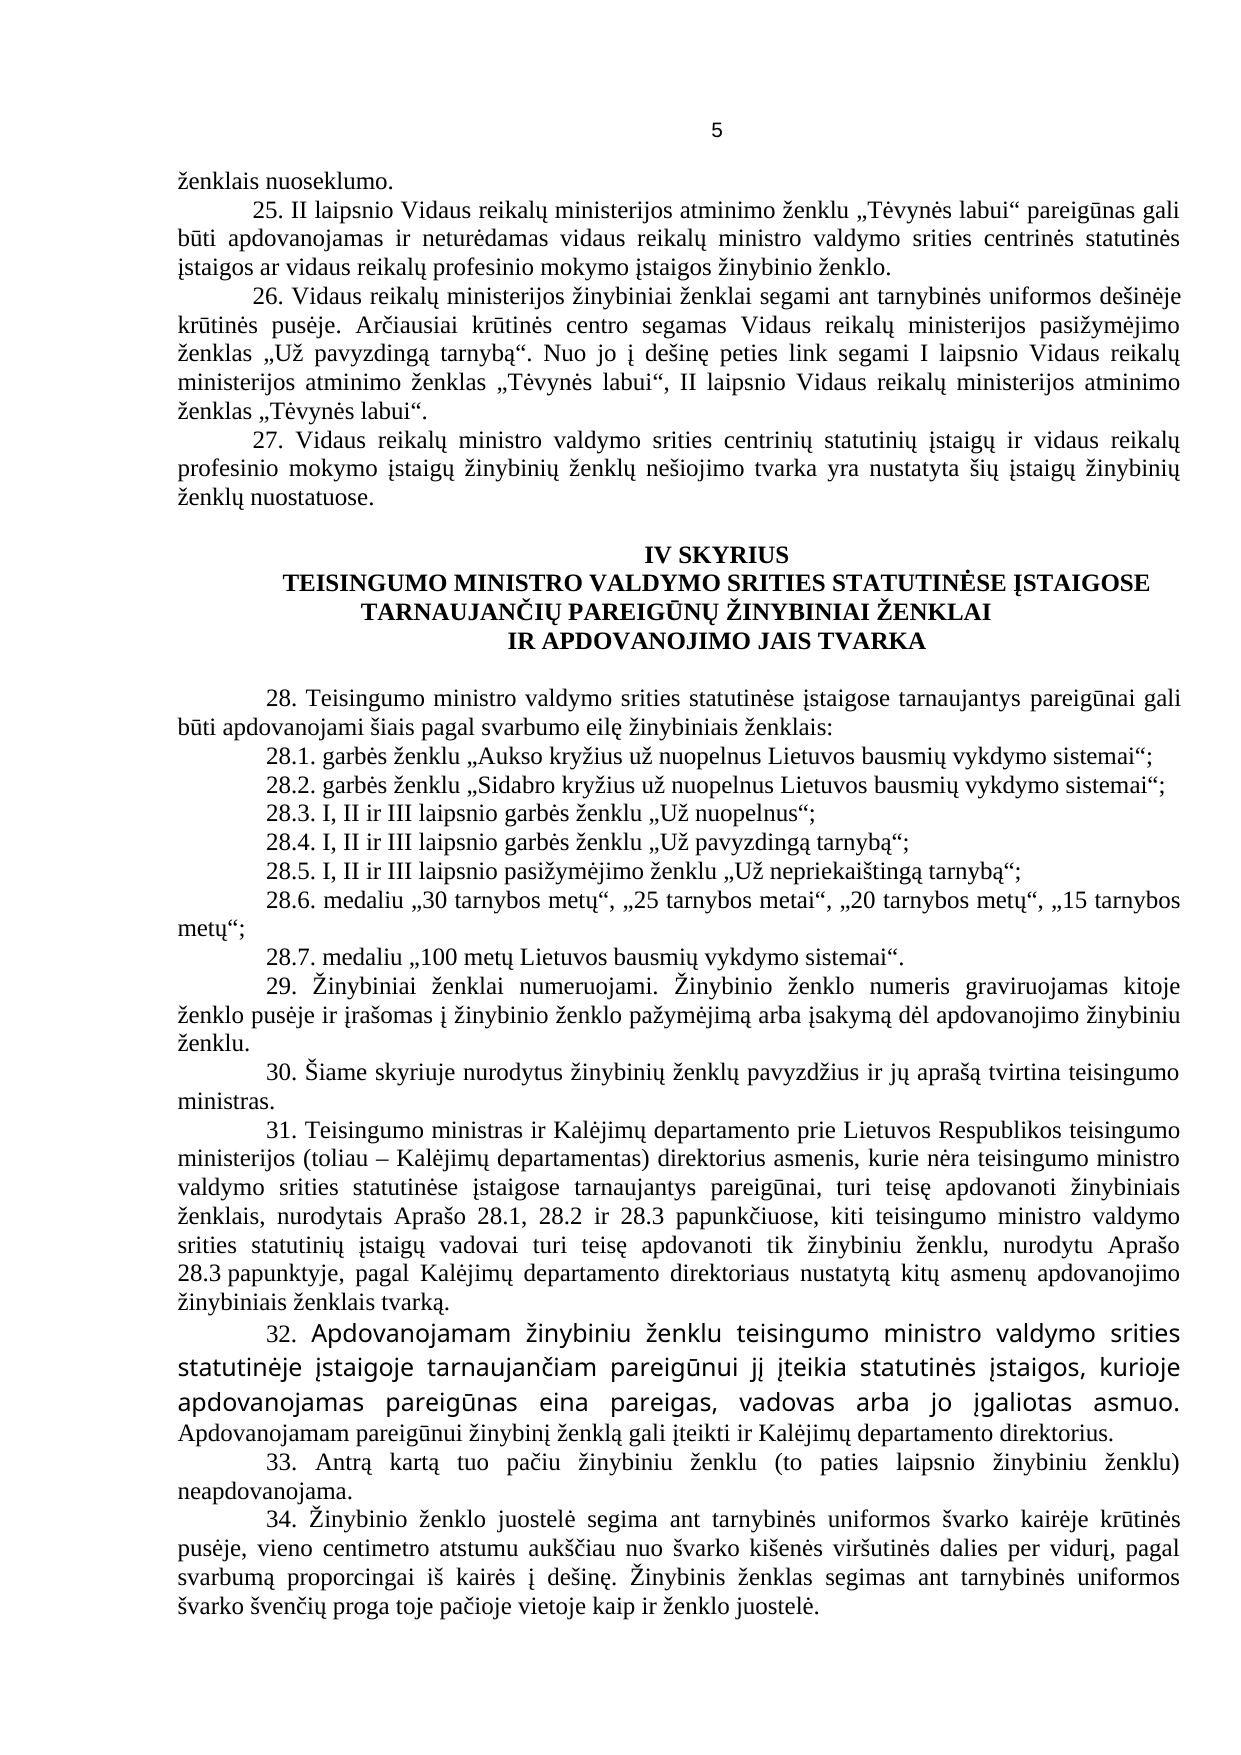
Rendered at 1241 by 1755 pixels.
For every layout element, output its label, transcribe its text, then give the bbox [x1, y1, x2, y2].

text 28.2. garbės ženklu „Sidabro kryžius už nuopelnus Lietuvos bausmių vykdymo sistemai“; [177, 770, 1181, 798]
text 29. Žinybiniai ženklai numeruojami. Žinybinio ženklo numeris graviruojamas kitoje ženklo pusėje ir įrašomas į žinybinio ženklo pažymėjimą arba įsakymą dėl apdovanojimo žinybiniu ženklu. [177, 971, 1181, 1057]
text ženklais nuoseklumo. [177, 166, 1181, 195]
text 25. II laipsnio Vidaus reikalų ministerijos atminimo ženklu „Tėvynės labui“ pareigūnas gali būti apdovanojamas ir neturėdamas vidaus reikalų ministro valdymo srities centrinės statutinės įstaigos ar vidaus reikalų profesinio mokymo įstaigos žinybinio ženklo. [177, 195, 1181, 281]
text 30. Šiame skyriuje nurodytus žinybinių ženklų pavyzdžius ir jų aprašą tvirtina teisingumo ministras. [177, 1057, 1181, 1115]
text 28.6. medaliu „30 tarnybos metų“, „25 tarnybos metai“, „20 tarnybos metų“, „15 tarnybos metų“; [177, 885, 1181, 942]
text IV SKYRIUS [177, 540, 1181, 568]
text 28.1. garbės ženklu „Aukso kryžius už nuopelnus Lietuvos bausmių vykdymo sistemai“; [177, 741, 1181, 770]
text 26. Vidaus reikalų ministerijos žinybiniai ženklai segami ant tarnybinės uniformos dešinėje krūtinės pusėje. Arčiausiai krūtinės centro segamas Vidaus reikalų ministerijos pasižymėjimo ženklas „Už pavyzdingą tarnybą“. Nuo jo į dešinę peties link segami I laipsnio Vidaus reikalų ministerijos atminimo ženklas „Tėvynės labui“, II laipsnio Vidaus reikalų ministerijos atminimo ženklas „Tėvynės labui“. [177, 281, 1181, 425]
text IR APDOVANOJIMO JAIS TVARKA [177, 626, 1181, 655]
text 28.5. I, II ir III laipsnio pasižymėjimo ženklu „Už nepriekaištingą tarnybą“; [177, 856, 1181, 885]
text 34. Žinybinio ženklo juostelė segima ant tarnybinės uniformos švarko kairėje krūtinės pusėje, vieno centimetro atstumu aukščiau nuo švarko kišenės viršutinės dalies per vidurį, pagal svarbumą proporcingai iš kairės į dešinę. Žinybinis ženklas segimas ant tarnybinės uniformos švarko švenčių proga toje pačioje vietoje kaip ir ženklo juostelė. [177, 1504, 1181, 1619]
text 28.7. medaliu „100 metų Lietuvos bausmių vykdymo sistemai“. [177, 942, 1181, 971]
text 27. Vidaus reikalų ministro valdymo srities centrinių statutinių įstaigų ir vidaus reikalų profesinio mokymo įstaigų žinybinių ženklų nešiojimo tvarka yra nustatyta šių įstaigų žinybinių ženklų nuostatuose. [177, 425, 1181, 511]
text 28.3. I, II ir III laipsnio garbės ženklu „Už nuopelnus“; [177, 798, 1181, 827]
text 28. Teisingumo ministro valdymo srities statutinėse įstaigose tarnaujantys pareigūnai gali būti apdovanojami šiais pagal svarbumo eilę žinybiniais ženklais: [177, 683, 1181, 741]
text 33. Antrą kartą tuo pačiu žinybiniu ženklu (to paties laipsnio žinybiniu ženklu) neapdovanojama. [177, 1447, 1181, 1504]
text TEISINGUMO MINISTRO VALDYMO SRITIES STATUTINĖSE ĮSTAIGOSE TARNAUJANČIŲ PAREIGŪNŲ ŽINYBINIAI ŽENKLAI [177, 568, 1181, 626]
text 31. Teisingumo ministras ir Kalėjimų departamento prie Lietuvos Respublikos teisingumo ministerijos (toliau – Kalėjimų departamentas) direktorius asmenis, kurie nėra teisingumo ministro valdymo srities statutinėse įstaigose tarnaujantys pareigūnai, turi teisę apdovanoti žinybiniais ženklais, nurodytais Aprašo 28.1, 28.2 ir 28.3 papunkčiuose, kiti teisingumo ministro valdymo srities statutinių įstaigų vadovai turi teisę apdovanoti tik žinybiniu ženklu, nurodytu Aprašo 28.3 papunktyje, pagal Kalėjimų departamento direktoriaus nustatytą kitų asmenų apdovanojimo žinybiniais ženklais tvarką. [177, 1115, 1181, 1316]
text 32. Apdovanojamam žinybiniu ženklu teisingumo ministro valdymo srities statutinėje įstaigoje tarnaujančiam pareigūnui jį įteikia statutinės įstaigos, kurioje apdovanojamas pareigūnas eina pareigas, vadovas arba jo įgaliotas asmuo. Apdovanojamam pareigūnui žinybinį ženklą gali įteikti ir Kalėjimų departamento direktorius. [177, 1316, 1181, 1447]
text 28.4. I, II ir III laipsnio garbės ženklu „Už pavyzdingą tarnybą“; [177, 827, 1181, 856]
